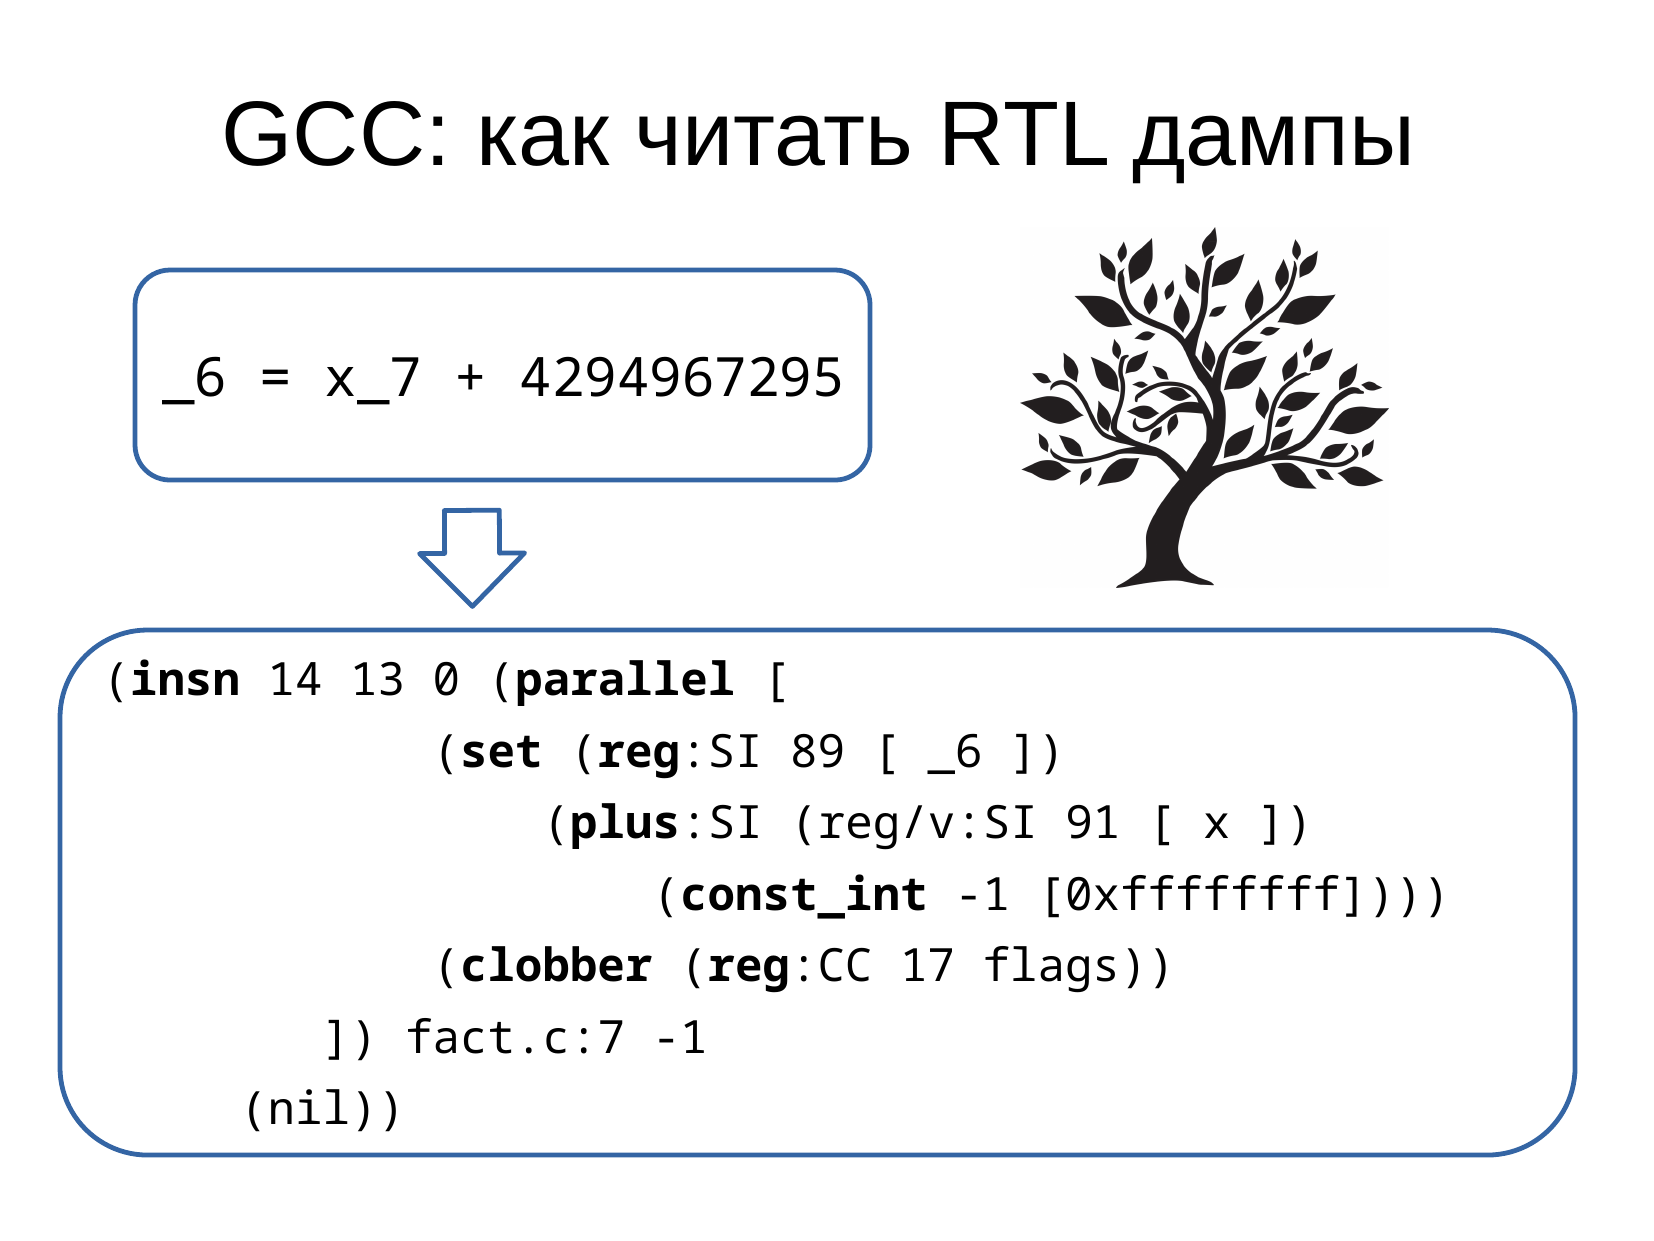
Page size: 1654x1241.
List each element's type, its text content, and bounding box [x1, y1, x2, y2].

text_box [419, 510, 525, 607]
title GCC: как читать RTL дампы [75, 30, 1564, 238]
text_box (insn 14 13 0 (parallel [ (set (reg:SI 89 [ _6 ]) (plus:SI (reg/v:SI 91 [ x ]) (const_int -1 [0xffffffff]))) (clobber (reg:CC 17 flags)) ]) fact.c:7 -1 (nil)) [60, 630, 1576, 1156]
text_box _6 = x_7 + 4294967295 [135, 270, 871, 481]
picture [1020, 227, 1389, 589]
